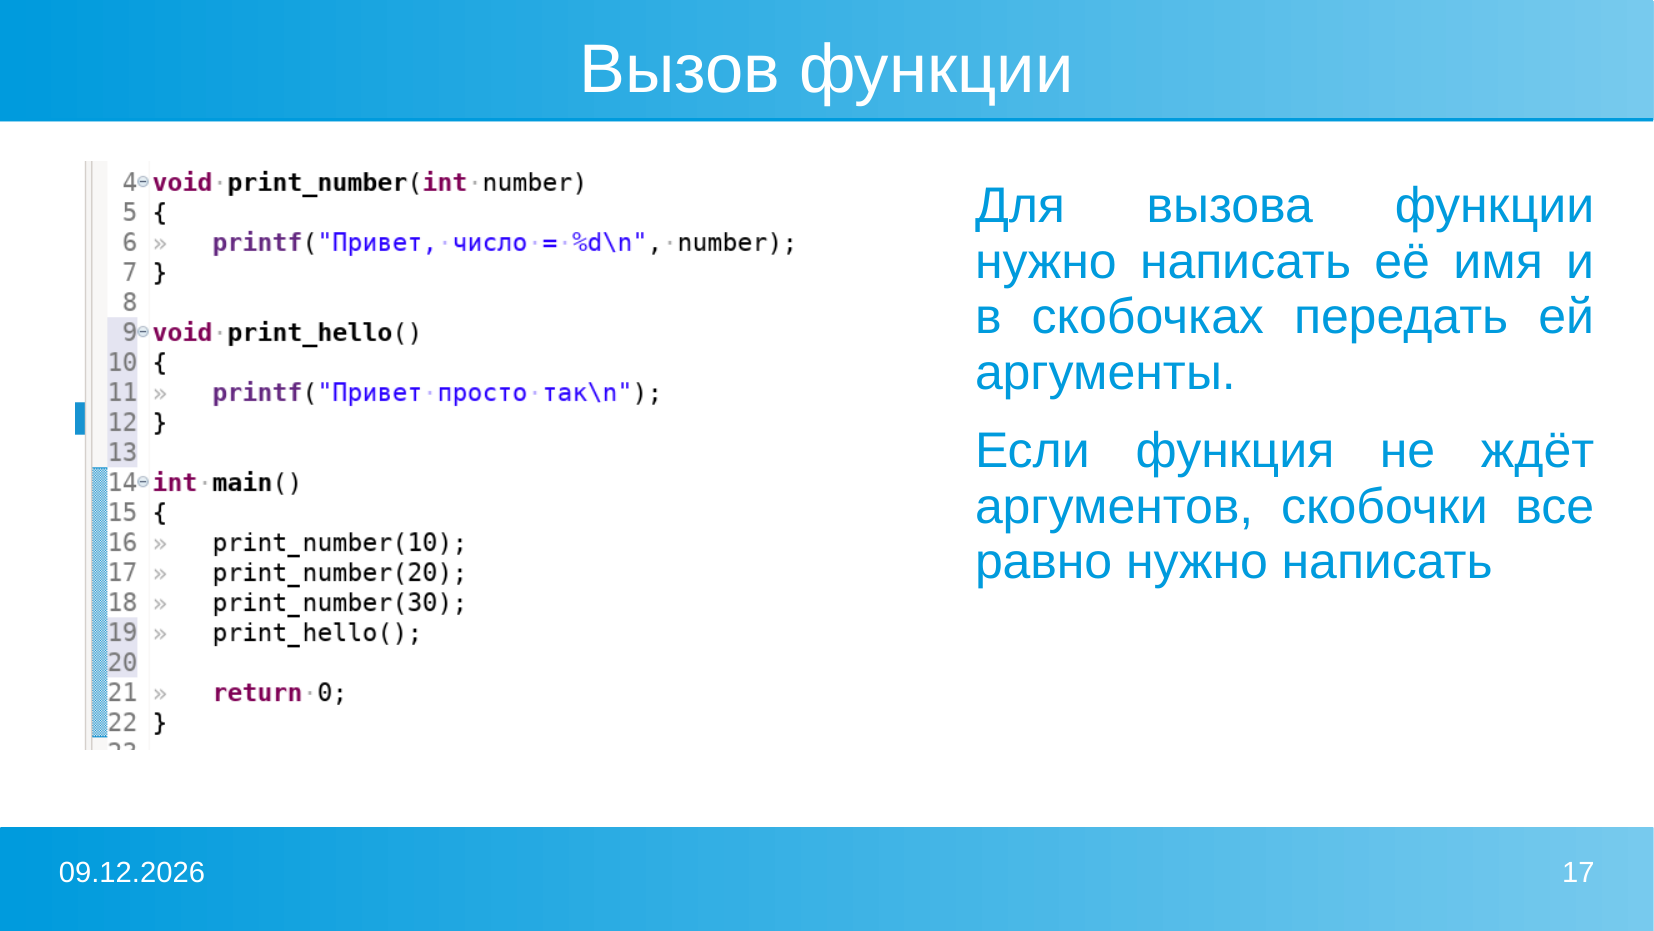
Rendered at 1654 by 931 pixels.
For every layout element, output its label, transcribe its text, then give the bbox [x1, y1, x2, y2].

list Для вызова функции нужно написать её имя и в скобочках передать ей аргументы. Если функция не ждёт аргументов, скобочки все равно нужно написать [975, 177, 1595, 768]
picture [75, 161, 820, 751]
title Вызов функции [59, 29, 1595, 108]
